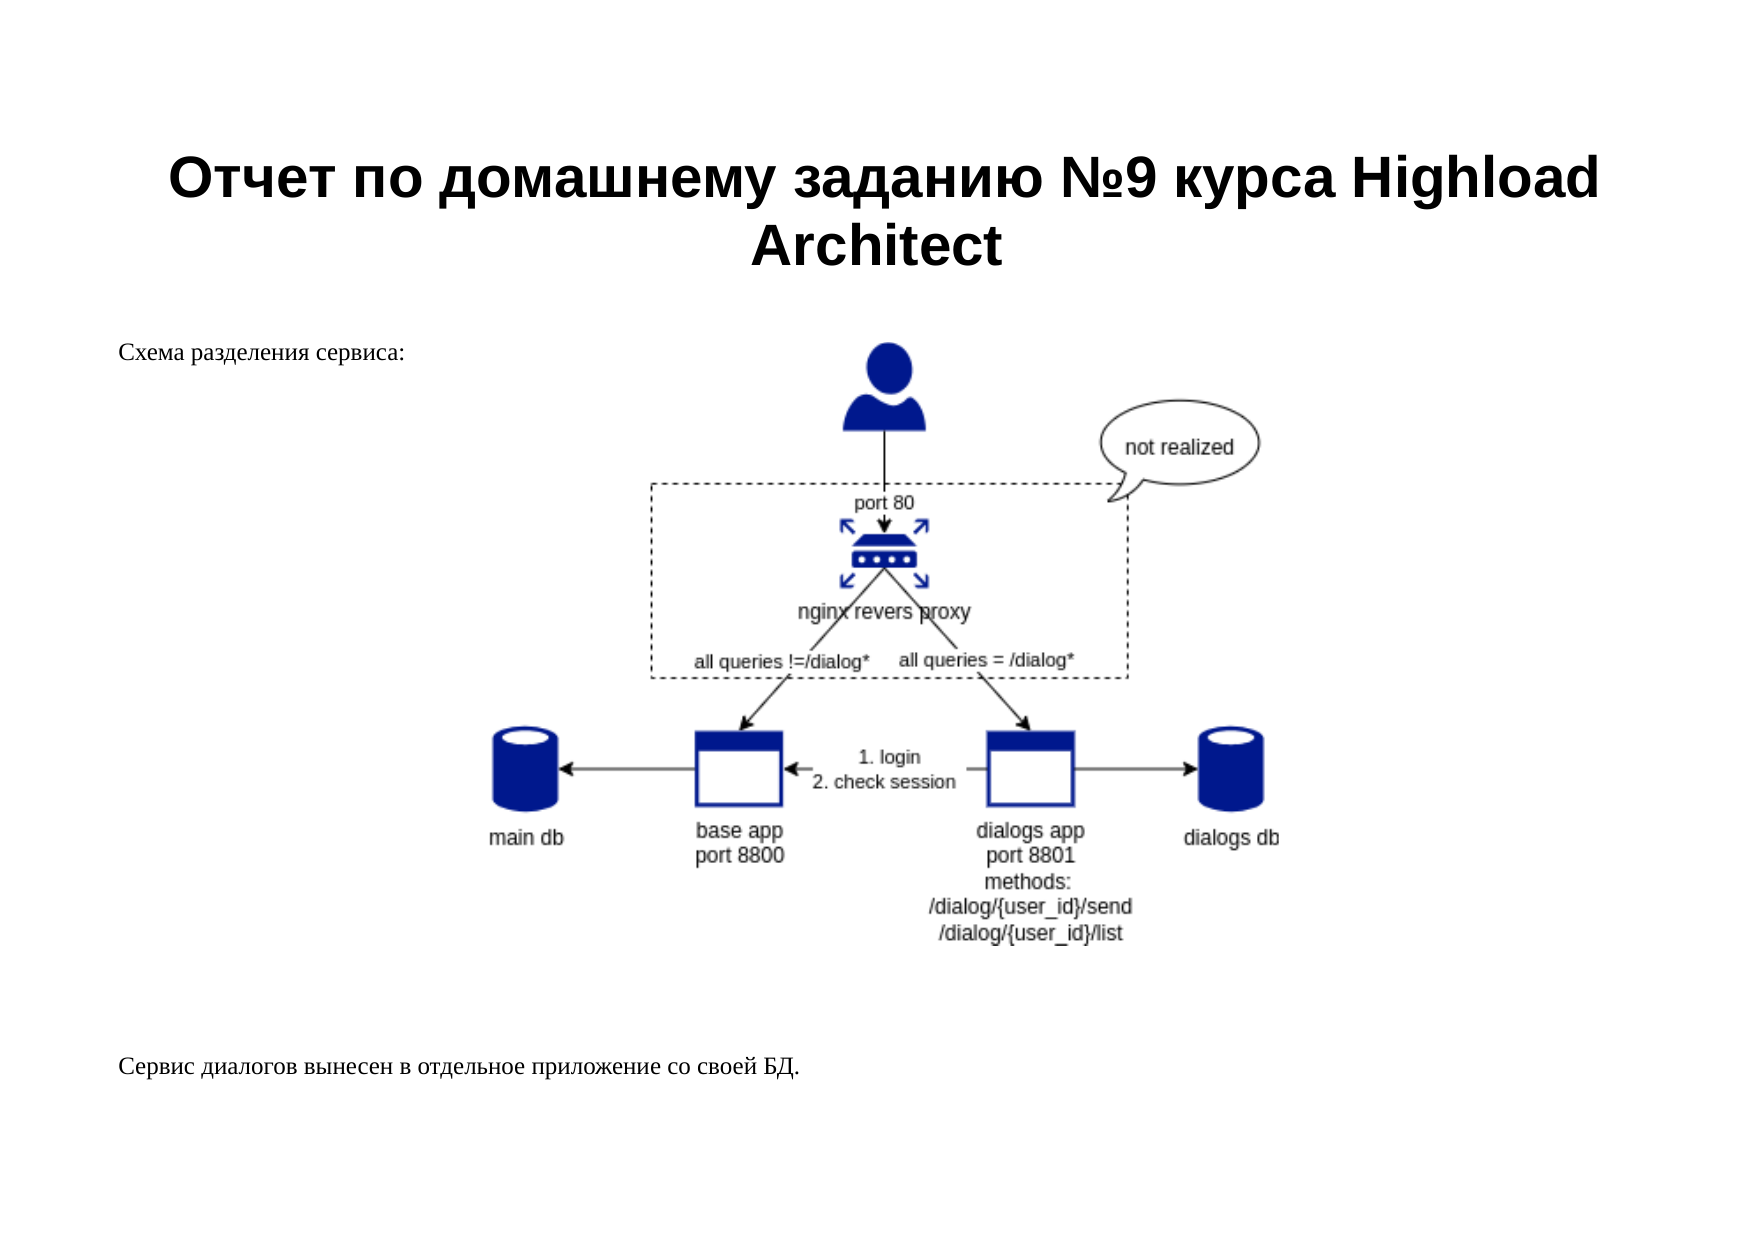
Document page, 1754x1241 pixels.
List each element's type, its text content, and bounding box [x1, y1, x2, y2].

picture [487, 342, 1279, 946]
text Схема разделения сервиса: [118, 337, 1636, 366]
title Отчет по домашнему заданию №9 курса Highload Architect [118, 143, 1636, 277]
text Сервис диалогов вынесен в отдельное приложение со своей БД. [118, 1051, 1636, 1080]
